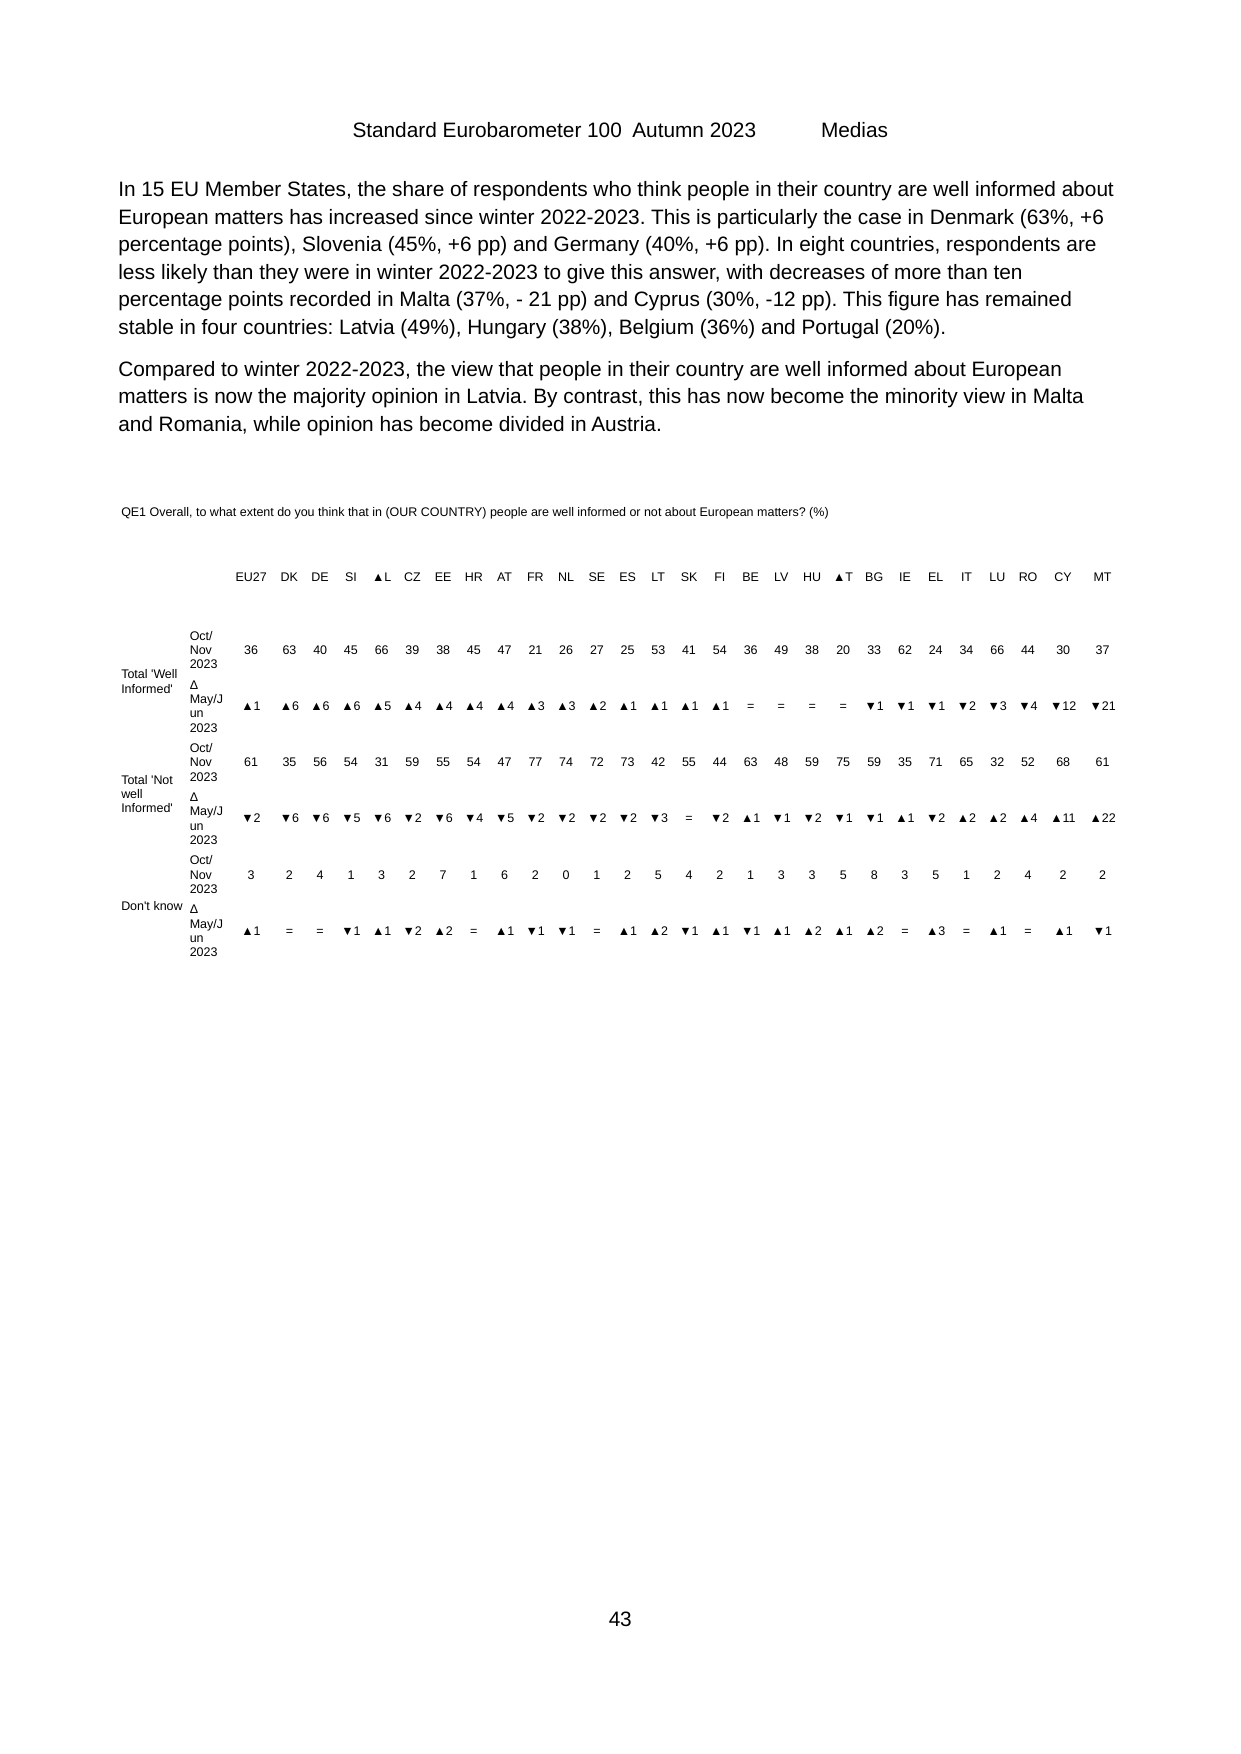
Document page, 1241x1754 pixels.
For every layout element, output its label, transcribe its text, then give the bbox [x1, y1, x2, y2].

table_cell ▲1 [674, 674, 704, 738]
table_cell 1 [735, 850, 766, 899]
table_cell 3 [796, 850, 827, 899]
table_cell 2 [1083, 850, 1122, 899]
table_cell ▼6 [305, 787, 335, 850]
table_cell 2 [520, 850, 551, 899]
table_cell ▲3 [920, 899, 951, 962]
table_cell SK [674, 561, 704, 593]
table_cell FR [520, 561, 551, 593]
table_cell ▲2 [951, 787, 982, 850]
table_cell ▼1 [920, 674, 951, 738]
table_cell ▼1 [735, 899, 766, 962]
table_cell [859, 528, 889, 561]
table_cell 5 [643, 850, 673, 899]
table_cell [920, 593, 951, 625]
table_cell 33 [859, 625, 889, 674]
table_cell [643, 593, 673, 625]
table_cell ▼12 [1043, 674, 1083, 738]
table_cell ▼1 [889, 674, 920, 738]
table_cell [889, 528, 920, 561]
table_cell [674, 528, 704, 561]
table_cell 1 [951, 850, 982, 899]
table_cell Oct/Nov 2023 [187, 625, 228, 674]
table_cell = [674, 787, 704, 850]
table_cell 39 [397, 625, 427, 674]
table_cell Total 'Well Informed' [118, 625, 187, 738]
table_cell 3 [889, 850, 920, 899]
table_cell 4 [305, 850, 335, 899]
table_cell ▼1 [766, 787, 796, 850]
table_cell = [889, 899, 920, 962]
table_cell [228, 528, 274, 561]
table_cell Δ May/Jun 2023 [187, 787, 228, 850]
table_cell 2 [274, 850, 304, 899]
table_cell 3 [228, 850, 274, 899]
table_cell ▼2 [704, 787, 735, 850]
table_cell ▲1 [612, 674, 643, 738]
table_cell [458, 528, 489, 561]
table_cell ▼6 [274, 787, 304, 850]
table_cell ▲6 [305, 674, 335, 738]
table_cell 27 [581, 625, 612, 674]
table_cell [428, 593, 458, 625]
table_cell DK [274, 561, 304, 593]
table_header [1013, 496, 1043, 528]
table_cell [735, 528, 766, 561]
table_cell 72 [581, 738, 612, 787]
table_cell 7 [428, 850, 458, 899]
table_cell ▲6 [274, 674, 304, 738]
table_cell 38 [796, 625, 827, 674]
table_cell 35 [274, 738, 304, 787]
table_cell [827, 528, 859, 561]
table_cell 32 [982, 738, 1012, 787]
table_cell ▲4 [1013, 787, 1043, 850]
table_cell ▼1 [674, 899, 704, 962]
table_cell ▲3 [520, 674, 551, 738]
table_cell ▼1 [859, 674, 889, 738]
table_cell 59 [859, 738, 889, 787]
table_cell 20 [827, 625, 859, 674]
table_cell [581, 528, 612, 561]
table_cell 77 [520, 738, 551, 787]
table_cell EE [428, 561, 458, 593]
table_cell ▼3 [643, 787, 673, 850]
table_cell 54 [704, 625, 735, 674]
table_cell 5 [920, 850, 951, 899]
table_cell ▲4 [458, 674, 489, 738]
table_cell [1083, 528, 1122, 561]
table_cell ▼3 [982, 674, 1012, 738]
table_cell ▼2 [551, 787, 581, 850]
table_cell LT [643, 561, 673, 593]
table_cell [489, 593, 520, 625]
text Compared to winter 2022-2023, the view that people in their country are well informed about European matters is now the majority opinion in Latvia. By contrast, this has now become the minority view in Malta and Romania, while opinion has become divided in Austria. [118, 357, 1122, 436]
table_cell ▲4 [489, 674, 520, 738]
table_cell [305, 528, 335, 561]
table_cell [766, 593, 796, 625]
table_cell 61 [1083, 738, 1122, 787]
table_cell [982, 528, 1012, 561]
table_cell 1 [458, 850, 489, 899]
table_cell 52 [1013, 738, 1043, 787]
table_cell = [581, 899, 612, 962]
table_cell 44 [704, 738, 735, 787]
table_cell ▼1 [859, 787, 889, 850]
table_cell 47 [489, 738, 520, 787]
table_cell Oct/Nov 2023 [187, 738, 228, 787]
table_cell ▲1 [982, 899, 1012, 962]
table_cell ▲1 [366, 899, 397, 962]
table_cell 8 [859, 850, 889, 899]
table_cell 49 [766, 625, 796, 674]
table_cell [766, 528, 796, 561]
table_cell ▲1 [827, 899, 859, 962]
text In 15 EU Member States, the share of respondents who think people in their country are well informed about European matters has increased since winter 2022-2023. This is particularly the case in Denmark (63%, +6 percentage points), Slovenia (45%, +6 pp) and Germany (40%, +6 pp). In eight countries, respondents are less likely than they were in winter 2022-2023 to give this answer, with decreases of more than ten percentage points recorded in Malta (37%, - 21 pp) and Cyprus (30%, -12 pp). This figure has remained stable in four countries: Latvia (49%), Hungary (38%), Belgium (36%) and Portugal (20%). [118, 177, 1122, 338]
table_cell [735, 593, 766, 625]
table_cell [397, 593, 427, 625]
table_cell ▲3 [551, 674, 581, 738]
table_cell Oct/Nov 2023 [187, 850, 228, 899]
table_cell 63 [735, 738, 766, 787]
table_cell 30 [1043, 625, 1083, 674]
table_cell [1013, 528, 1043, 561]
table_cell ▼4 [458, 787, 489, 850]
table_cell 54 [458, 738, 489, 787]
table_cell ▲1 [228, 899, 274, 962]
table_cell [796, 593, 827, 625]
table_cell 59 [397, 738, 427, 787]
table_cell ▼1 [551, 899, 581, 962]
table_cell [489, 528, 520, 561]
table_cell [674, 593, 704, 625]
table_cell NL [551, 561, 581, 593]
table_cell ▼1 [1083, 899, 1122, 962]
table_cell ▼2 [397, 787, 427, 850]
table_cell LV [766, 561, 796, 593]
table_cell 2 [704, 850, 735, 899]
table_cell RO [1013, 561, 1043, 593]
table_cell [982, 593, 1012, 625]
table_cell ▼6 [366, 787, 397, 850]
table_cell HR [458, 561, 489, 593]
table_cell [118, 593, 187, 625]
table_cell ▲2 [643, 899, 673, 962]
table_cell 37 [1083, 625, 1122, 674]
table_cell [228, 593, 274, 625]
table_cell AT [489, 561, 520, 593]
table_cell FI [704, 561, 735, 593]
table_cell 5 [827, 850, 859, 899]
table_cell ▼2 [228, 787, 274, 850]
table_cell ▲1 [889, 787, 920, 850]
table_cell 71 [920, 738, 951, 787]
table_cell [187, 593, 228, 625]
table_cell [612, 528, 643, 561]
table_cell LU [982, 561, 1012, 593]
table_cell ▼1 [520, 899, 551, 962]
table_cell SE [581, 561, 612, 593]
table_cell [118, 528, 187, 561]
table_cell ▲2 [428, 899, 458, 962]
table_cell ▲4 [397, 674, 427, 738]
table_cell Δ May/Jun 2023 [187, 674, 228, 738]
table_cell ▲1 [735, 787, 766, 850]
table_cell ▲1 [489, 899, 520, 962]
table_cell 66 [982, 625, 1012, 674]
table_cell [274, 528, 304, 561]
table_cell ▲6 [335, 674, 366, 738]
table_cell = [796, 674, 827, 738]
table_cell ▼2 [581, 787, 612, 850]
table_cell 62 [889, 625, 920, 674]
table_cell [1013, 593, 1043, 625]
table_cell 24 [920, 625, 951, 674]
table_cell = [951, 899, 982, 962]
table_cell 44 [1013, 625, 1043, 674]
table_cell 2 [397, 850, 427, 899]
table_cell [951, 593, 982, 625]
table_cell [827, 593, 859, 625]
table_cell 45 [335, 625, 366, 674]
table_cell [428, 528, 458, 561]
table_cell [704, 528, 735, 561]
table_cell 3 [366, 850, 397, 899]
table_cell [1083, 593, 1122, 625]
table_cell ▲1 [643, 674, 673, 738]
table_cell 35 [889, 738, 920, 787]
table_cell [458, 593, 489, 625]
table_cell [187, 561, 228, 593]
table_cell MT [1083, 561, 1122, 593]
table_cell BG [859, 561, 889, 593]
table_cell ▲1 [704, 899, 735, 962]
table_cell [643, 528, 673, 561]
table_cell ▲2 [581, 674, 612, 738]
table_cell [859, 593, 889, 625]
table_cell [187, 528, 228, 561]
table_cell ▼2 [920, 787, 951, 850]
table_cell 2 [982, 850, 1012, 899]
table_cell 73 [612, 738, 643, 787]
table_cell ▲1 [612, 899, 643, 962]
table_cell = [766, 674, 796, 738]
table_cell [612, 593, 643, 625]
table_cell [796, 528, 827, 561]
table_cell 63 [274, 625, 304, 674]
table_cell ▼2 [796, 787, 827, 850]
table_cell 48 [766, 738, 796, 787]
table_cell CZ [397, 561, 427, 593]
table_cell 21 [520, 625, 551, 674]
table_cell [305, 593, 335, 625]
table_cell 40 [305, 625, 335, 674]
table_cell ▲1 [704, 674, 735, 738]
table_cell ▲2 [859, 899, 889, 962]
table_cell 34 [951, 625, 982, 674]
table_cell 25 [612, 625, 643, 674]
table_cell 59 [796, 738, 827, 787]
table_cell ▼5 [489, 787, 520, 850]
table_cell = [458, 899, 489, 962]
table_cell = [305, 899, 335, 962]
table_cell ▼5 [335, 787, 366, 850]
table_cell [335, 528, 366, 561]
table_cell HU [796, 561, 827, 593]
table_cell [118, 561, 187, 593]
table_header [1083, 496, 1122, 528]
table_cell 42 [643, 738, 673, 787]
table_cell 36 [735, 625, 766, 674]
table_cell 31 [366, 738, 397, 787]
table_cell [520, 593, 551, 625]
table_cell ▼2 [612, 787, 643, 850]
table_cell 1 [581, 850, 612, 899]
table_cell = [1013, 899, 1043, 962]
table_cell [889, 593, 920, 625]
table_cell 0 [551, 850, 581, 899]
table_cell ES [612, 561, 643, 593]
table_cell 2 [612, 850, 643, 899]
table_cell ▼2 [951, 674, 982, 738]
table_cell IE [889, 561, 920, 593]
table_cell [335, 593, 366, 625]
table_cell 38 [428, 625, 458, 674]
table_cell = [735, 674, 766, 738]
table_cell 41 [674, 625, 704, 674]
table_cell ▲1 [1043, 899, 1083, 962]
table_cell ▲1 [766, 899, 796, 962]
table_cell Δ May/Jun 2023 [187, 899, 228, 962]
table_cell 74 [551, 738, 581, 787]
table_cell EU27 [228, 561, 274, 593]
table_cell SI [335, 561, 366, 593]
table_cell = [274, 899, 304, 962]
table_cell ▲L [366, 561, 397, 593]
table_cell [551, 528, 581, 561]
table_cell 2 [1043, 850, 1083, 899]
table_cell ▲T [827, 561, 859, 593]
table_cell BE [735, 561, 766, 593]
table_cell ▲2 [796, 899, 827, 962]
table_cell 68 [1043, 738, 1083, 787]
table_header [1043, 496, 1083, 528]
table_cell 75 [827, 738, 859, 787]
table_cell ▼2 [520, 787, 551, 850]
table_cell 56 [305, 738, 335, 787]
table_cell ▼6 [428, 787, 458, 850]
table_cell 4 [1013, 850, 1043, 899]
table_cell [520, 528, 551, 561]
table_cell 1 [335, 850, 366, 899]
table_cell 45 [458, 625, 489, 674]
table_cell ▼4 [1013, 674, 1043, 738]
table_cell [366, 528, 397, 561]
table_cell ▲5 [366, 674, 397, 738]
table_cell = [827, 674, 859, 738]
table_cell CY [1043, 561, 1083, 593]
table_cell [551, 593, 581, 625]
table_cell [1043, 528, 1083, 561]
table_cell DE [305, 561, 335, 593]
table_cell 65 [951, 738, 982, 787]
table_cell [951, 528, 982, 561]
table_cell 3 [766, 850, 796, 899]
table_cell 6 [489, 850, 520, 899]
table_cell 55 [674, 738, 704, 787]
table_cell [366, 593, 397, 625]
table_cell [397, 528, 427, 561]
table_cell 66 [366, 625, 397, 674]
table_cell EL [920, 561, 951, 593]
table_cell ▲2 [982, 787, 1012, 850]
table_cell IT [951, 561, 982, 593]
table_cell 36 [228, 625, 274, 674]
table_cell Don't know [118, 850, 187, 962]
table_cell ▼21 [1083, 674, 1122, 738]
table_cell ▲22 [1083, 787, 1122, 850]
table_cell [1043, 593, 1083, 625]
table_cell ▲11 [1043, 787, 1083, 850]
table_cell ▼1 [827, 787, 859, 850]
table_cell ▲1 [228, 674, 274, 738]
table_cell ▲4 [428, 674, 458, 738]
table_cell ▼2 [397, 899, 427, 962]
table_cell 26 [551, 625, 581, 674]
table_cell 53 [643, 625, 673, 674]
table_cell [920, 528, 951, 561]
table_cell ▼1 [335, 899, 366, 962]
table_cell 54 [335, 738, 366, 787]
table_cell [581, 593, 612, 625]
table_cell 47 [489, 625, 520, 674]
table_cell [274, 593, 304, 625]
table_cell 61 [228, 738, 274, 787]
table_header QE1 Overall, to what extent do you think that in (OUR COUNTRY) people are well informed or not about European matters? (%) [118, 496, 1012, 528]
table_cell [704, 593, 735, 625]
table_cell 55 [428, 738, 458, 787]
table_cell Total 'Not well Informed' [118, 738, 187, 850]
table_cell 4 [674, 850, 704, 899]
